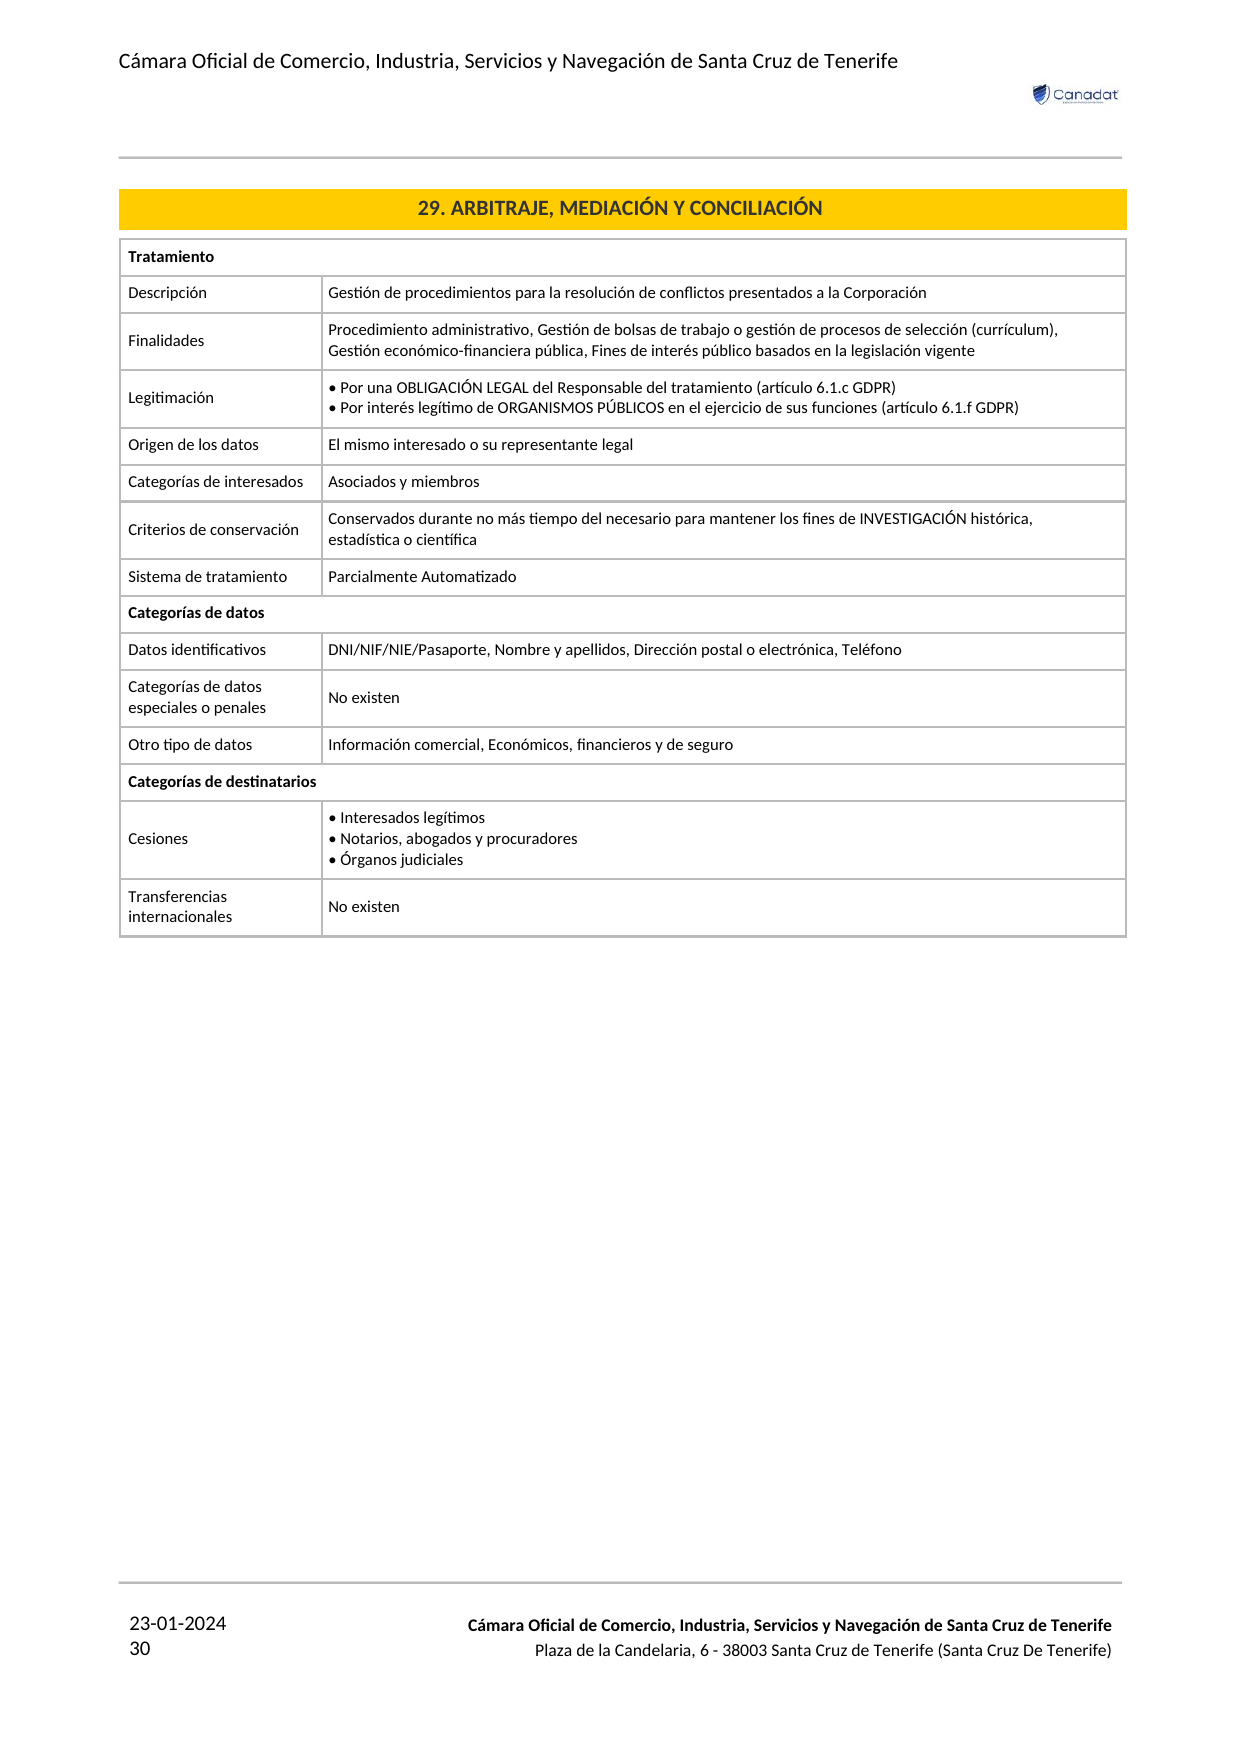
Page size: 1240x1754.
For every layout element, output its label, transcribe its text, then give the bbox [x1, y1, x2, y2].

table_cell [121, 303, 321, 312]
table_cell [326, 303, 1125, 312]
table_cell [120, 230, 322, 238]
table_cell [121, 802, 321, 828]
table_cell [326, 455, 1125, 463]
table_cell 30 [129, 1636, 356, 1661]
table_cell Plaza de la Candelaria, 6 - 38003 Santa Cruz de Tenerife (Santa Cruz De Tenerife) [356, 1636, 1112, 1661]
table_cell Gestión de procedimientos para la resolución de conflictos presentados a la Corporación [326, 277, 1125, 303]
table_cell [121, 549, 321, 558]
table_cell [326, 266, 1125, 275]
table_cell Categorías de datos [121, 671, 321, 697]
table_cell • Órganos judiciales [326, 849, 1125, 869]
table_cell [121, 266, 322, 275]
table_cell [121, 869, 321, 878]
table_header 29. ARBITRAJE, MEDIACIÓN Y CONCILIACIÓN [326, 189, 1125, 220]
table_cell Criterios de conservación [121, 503, 321, 539]
table_cell Conservados durante no más tiempo del necesario para mantener los fines de INVESTIGACIÓN histórica, [326, 503, 1125, 529]
table_cell [121, 408, 321, 418]
table_cell [326, 660, 1125, 668]
table_cell [121, 455, 321, 463]
table_cell No existen [326, 671, 1125, 707]
table_cell [326, 230, 1126, 238]
table_cell Asociados y miembros [326, 466, 1125, 492]
table_cell [121, 220, 321, 230]
table_cell [326, 361, 1125, 369]
table_cell [121, 418, 321, 427]
table_cell [326, 492, 1125, 500]
table_cell [121, 718, 321, 726]
table_cell • Notarios, abogados y procuradores [326, 828, 1125, 849]
table_cell [121, 361, 321, 369]
table_cell Procedimiento administrativo, Gestión de bolsas de trabajo o gestión de procesos de selección (currículum), [326, 314, 1125, 340]
table_cell Descripción [121, 277, 321, 303]
table_cell Información comercial, Económicos, financieros y de seguro [326, 728, 1125, 754]
table_cell Otro tipo de datos [121, 728, 321, 754]
table_cell [121, 660, 321, 668]
table_cell [326, 917, 1125, 927]
table_cell No existen [326, 880, 1125, 917]
table_cell Sistema de tratamiento [121, 560, 321, 586]
table_cell El mismo interesado o su representante legal [326, 429, 1125, 455]
table_cell Legitimación [121, 371, 321, 408]
table_cell [326, 418, 1125, 427]
table_cell Transferencias [121, 880, 321, 906]
table_cell [121, 492, 321, 500]
table_cell [121, 754, 321, 763]
table_cell Categorías de interesados [121, 466, 321, 492]
table_cell • Por interés legítimo de ORGANISMOS PÚBLICOS en el ejercicio de sus funciones (artículo 6.1.f GDPR) [326, 398, 1125, 418]
table_cell especiales o penales [121, 697, 321, 717]
table_cell [326, 220, 1125, 230]
table_cell [121, 623, 326, 632]
table_header [121, 189, 321, 220]
table_cell [121, 927, 321, 935]
table_cell Gestión económico-financiera pública, Fines de interés público basados en la legislación vigente [326, 340, 1125, 361]
table_cell [326, 240, 1125, 266]
table_cell [121, 350, 321, 361]
table_cell Datos identificativos [121, 634, 321, 660]
table_cell • Por una OBLIGACIÓN LEGAL del Responsable del tratamiento (artículo 6.1.c GDPR) [326, 371, 1125, 397]
table_cell [121, 539, 321, 549]
table_cell [326, 765, 1125, 791]
table_cell Tratamiento [121, 240, 326, 266]
table_cell [326, 718, 1125, 726]
table_cell [326, 707, 1125, 717]
table_cell Categorías de datos [121, 597, 326, 623]
table_cell Categorías de destinatarios [121, 765, 326, 791]
table_cell [326, 586, 1125, 595]
table_cell Origen de los datos [121, 429, 321, 455]
table_cell Cesiones [121, 828, 321, 849]
table_cell [326, 927, 1125, 935]
table_cell [326, 869, 1125, 878]
table_cell [326, 623, 1125, 632]
table_cell [326, 791, 1125, 800]
text Cámara Oficial de Comercio, Industria, Servicios y Navegación de Santa Cruz de Tenerife [119, 47, 1028, 74]
table_cell • Interesados legítimos [326, 802, 1125, 828]
table_cell [326, 597, 1125, 623]
table_cell [326, 754, 1125, 763]
table_header 23-01-2024 [129, 1611, 356, 1636]
table_header Cámara Oficial de Comercio, Industria, Servicios y Navegación de Santa Cruz de Tenerife [356, 1611, 1112, 1636]
table_cell [326, 549, 1125, 558]
table_cell [121, 586, 321, 595]
table_cell internacionales [121, 906, 321, 927]
table_cell [121, 849, 321, 869]
table_cell Finalidades [121, 314, 321, 350]
table_cell [121, 791, 322, 800]
table_cell Parcialmente Automatizado [326, 560, 1125, 586]
table_cell estadística o científica [326, 529, 1125, 549]
table_cell DNI/NIF/NIE/Pasaporte, Nombre y apellidos, Dirección postal o electrónica, Teléfono [326, 634, 1125, 660]
